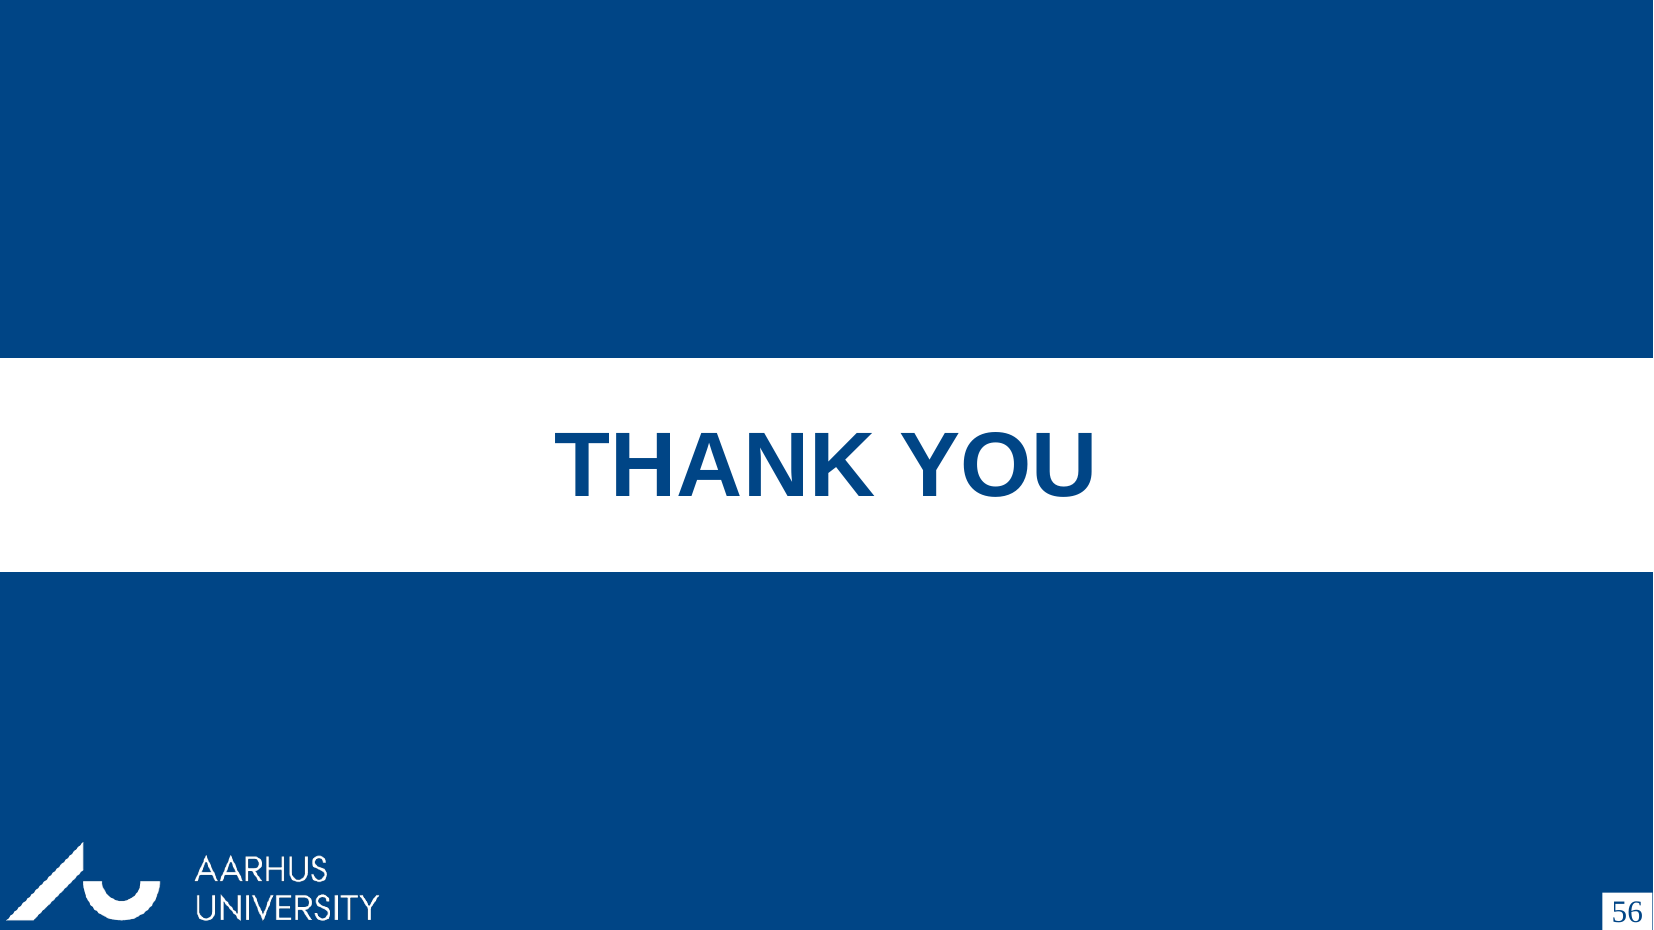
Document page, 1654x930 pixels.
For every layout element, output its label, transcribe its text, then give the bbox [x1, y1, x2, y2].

title THANK YOU [0, 358, 1653, 572]
picture [5, 841, 414, 928]
